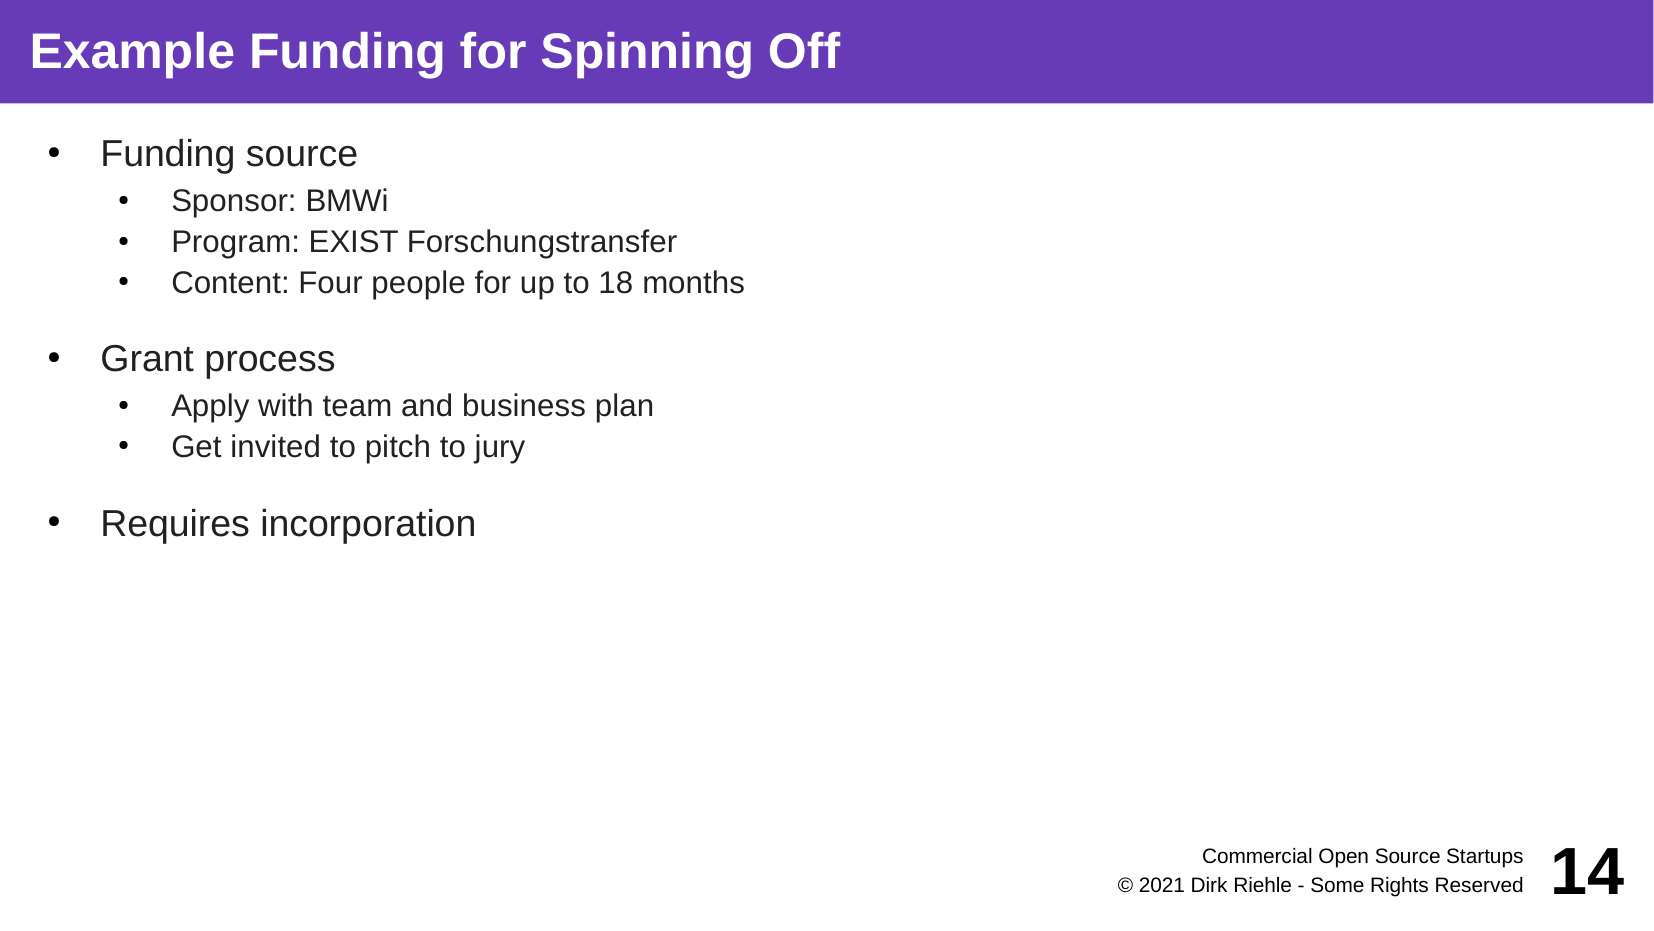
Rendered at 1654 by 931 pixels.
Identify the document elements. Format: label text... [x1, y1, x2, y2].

title Example Funding for Spinning Off [0, 0, 1654, 104]
list Funding source Sponsor: BMWi Program: EXIST Forschungstransfer Content: Four people for up to 18 months Grant process Apply with team and business plan Get invited to pitch to jury Requires incorporation [29, 132, 1625, 813]
